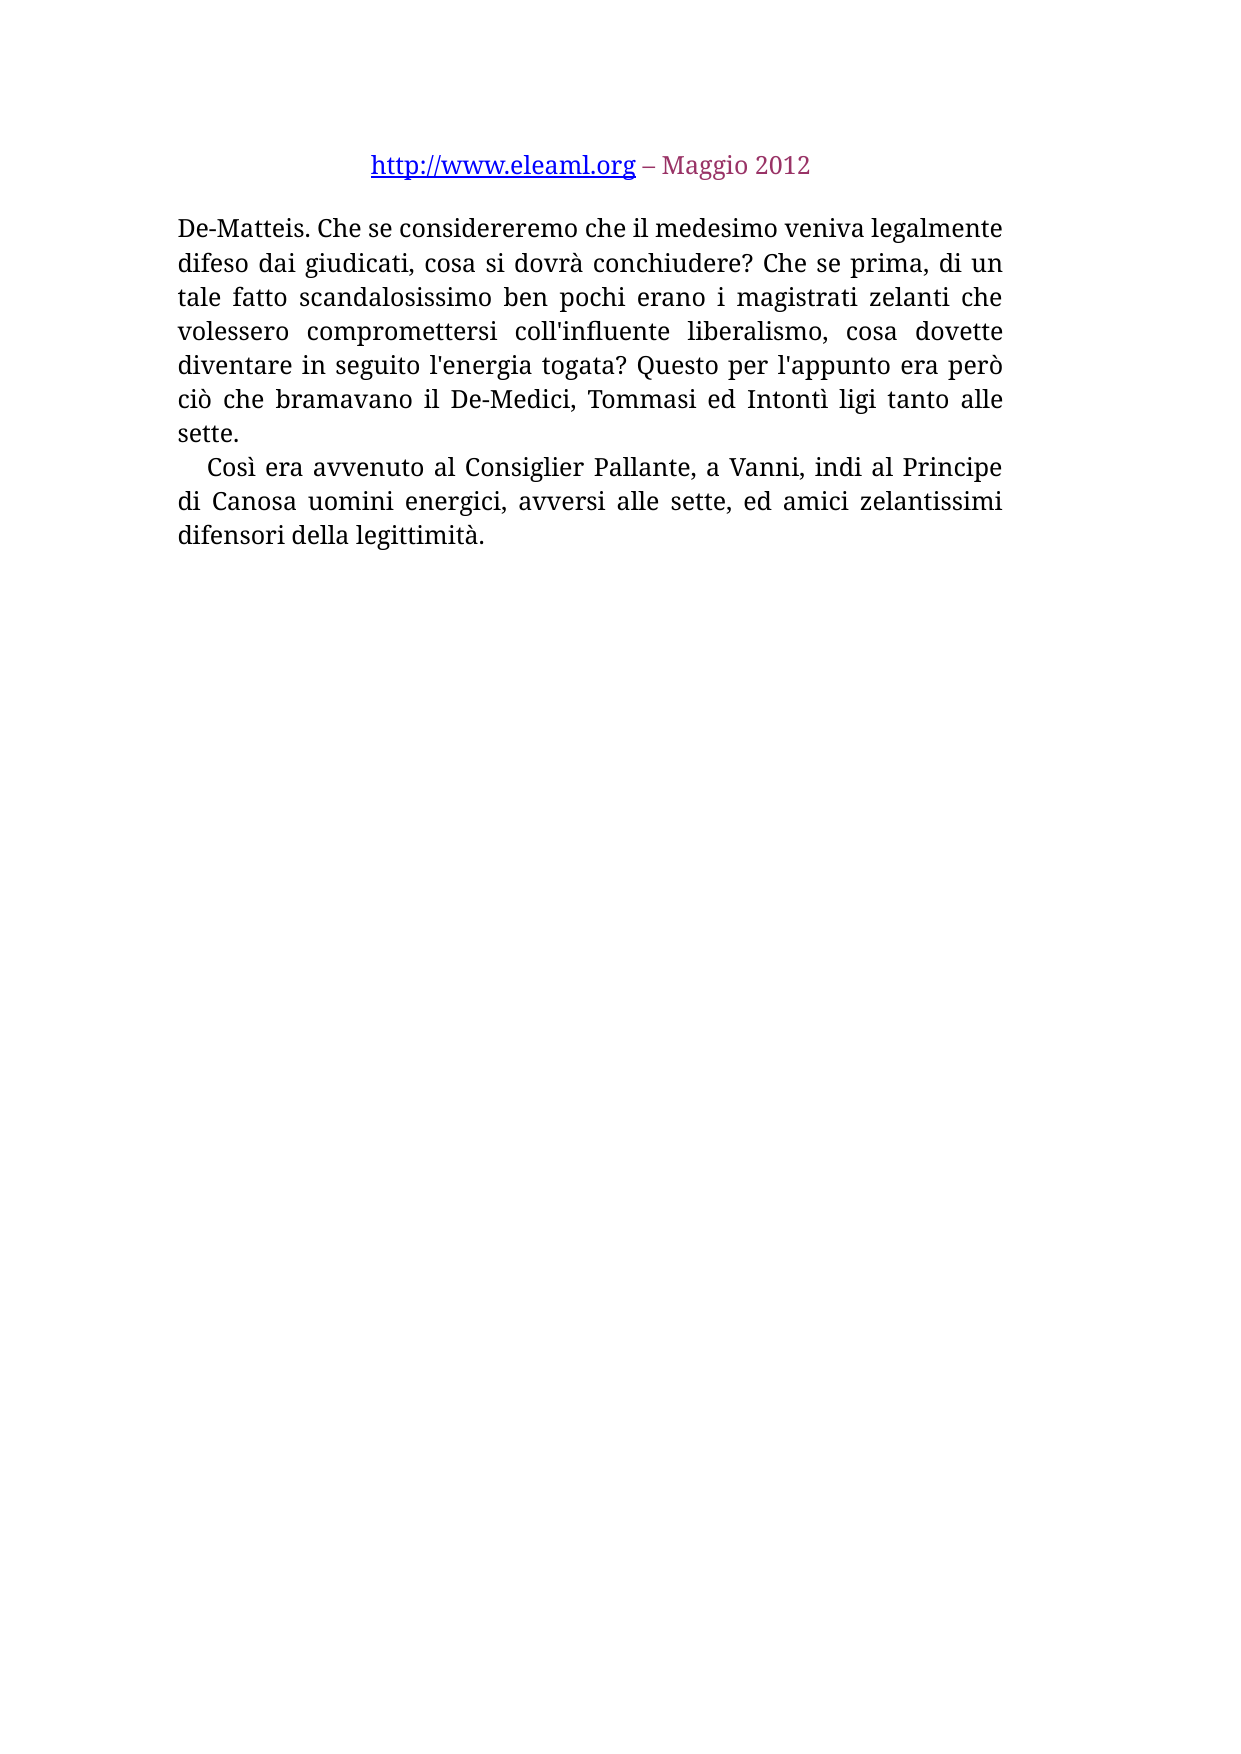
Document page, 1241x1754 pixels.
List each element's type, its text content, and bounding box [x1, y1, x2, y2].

text Così era avvenuto al Consiglier Pallante, a Vanni, indi al Principe di Canosa uomini energici, avversi alle sette, ed amici zelantissimi difensori della legittimità. [177, 449, 1004, 552]
text De-Matteis. Che se considereremo che il medesimo veniva legalmente difeso dai giudicati, cosa si dovrà conchiudere? Che se prima, di un tale fatto scandalosissimo ben pochi erano i magistrati zelanti che volessero compromettersi coll'influente liberalismo, cosa dovette diventare in seguito l'energia togata? Questo per l'appunto era però ciò che bramavano il De-Medici, Tommasi ed Intontì ligi tanto alle sette. [177, 211, 1004, 449]
